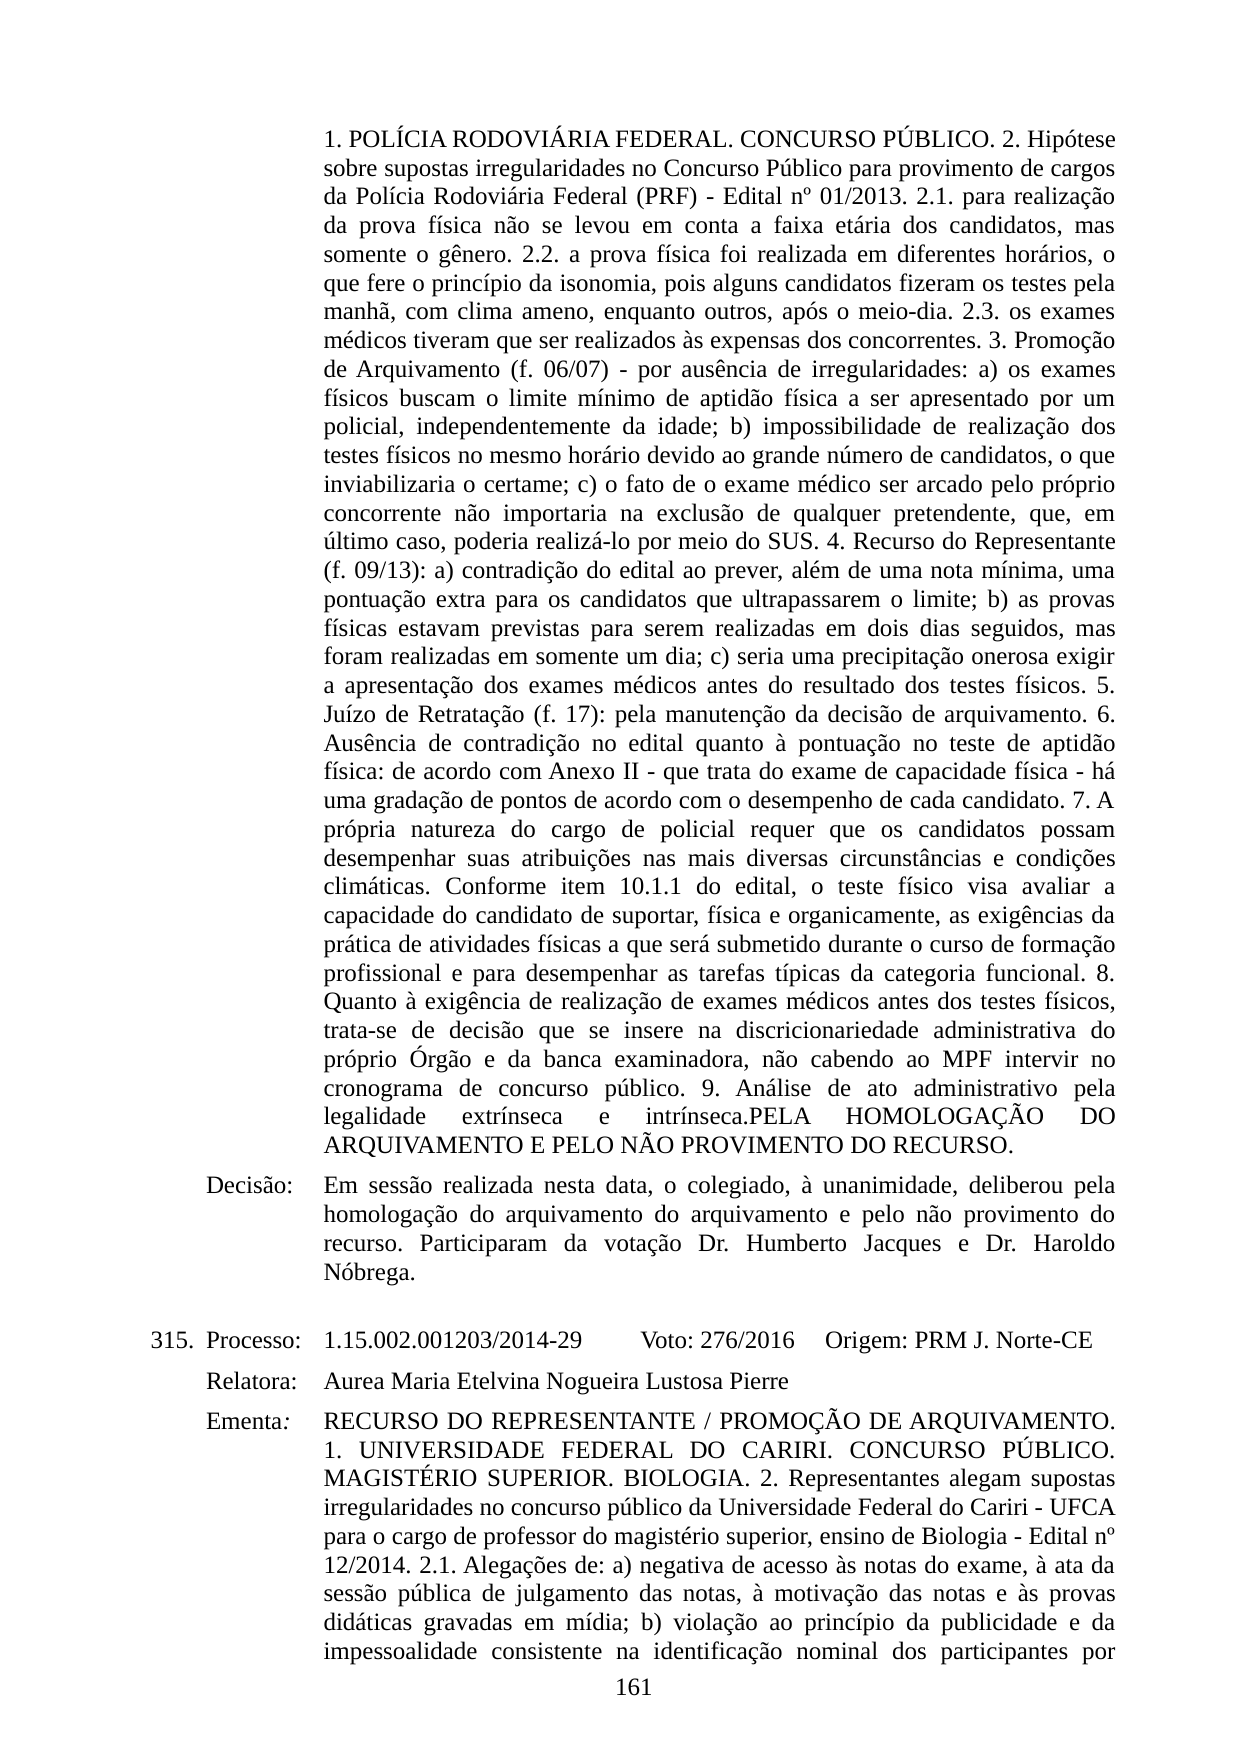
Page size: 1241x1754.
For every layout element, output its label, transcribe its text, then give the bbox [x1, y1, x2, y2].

table_cell Em sessão realizada nesta data, o colegiado, à unanimidade, deliberou pela homologação do arquivamento do arquivamento e pelo não provimento do recurso. Participaram da votação Dr. Humberto Jacques e Dr. Haroldo Nóbrega. [318, 1165, 1122, 1291]
table_header 1.15.002.001203/2014-29 [318, 1320, 634, 1360]
table_cell Decisão: [200, 1165, 318, 1291]
table_cell Ementa: [200, 1400, 318, 1670]
table_header 315. [145, 1320, 200, 1360]
table_cell Relatora: [200, 1360, 318, 1400]
table_cell [200, 118, 318, 1164]
table_cell RECURSO DO REPRESENTANTE / PROMOÇÃO DE ARQUIVAMENTO. 1. UNIVERSIDADE FEDERAL DO CARIRI. CONCURSO PÚBLICO. MAGISTÉRIO SUPERIOR. BIOLOGIA. 2. Representantes alegam supostas irregularidades no concurso público da Universidade Federal do Cariri - UFCA para o cargo de professor do magistério superior, ensino de Biologia - Edital nº 12/2014. 2.1. Alegações de: a) negativa de acesso às notas do exame, à ata da sessão pública de julgamento das notas, à motivação das notas e às provas didáticas gravadas em mídia; b) violação ao princípio da publicidade e da impessoalidade consistente na identificação nominal dos participantes por [318, 1400, 1122, 1670]
table_header Voto: 276/2016 [635, 1320, 819, 1360]
table_cell [145, 1400, 200, 1670]
table_cell [145, 1360, 200, 1400]
table_cell [145, 118, 200, 1164]
table_header Processo: [200, 1320, 318, 1360]
table_cell 1. POLÍCIA RODOVIÁRIA FEDERAL. CONCURSO PÚBLICO. 2. Hipótese sobre supostas irregularidades no Concurso Público para provimento de cargos da Polícia Rodoviária Federal (PRF) - Edital nº 01/2013. 2.1. para realização da prova física não se levou em conta a faixa etária dos candidatos, mas somente o gênero. 2.2. a prova física foi realizada em diferentes horários, o que fere o princípio da isonomia, pois alguns candidatos fizeram os testes pela manhã, com clima ameno, enquanto outros, após o meio-dia. 2.3. os exames médicos tiveram que ser realizados às expensas dos concorrentes. 3. Promoção de Arquivamento (f. 06/07) - por ausência de irregularidades: a) os exames físicos buscam o limite mínimo de aptidão física a ser apresentado por um policial, independentemente da idade; b) impossibilidade de realização dos testes físicos no mesmo horário devido ao grande número de candidatos, o que inviabilizaria o certame; c) o fato de o exame médico ser arcado pelo próprio concorrente não importaria na exclusão de qualquer pretendente, que, em último caso, poderia realizá-lo por meio do SUS. 4. Recurso do Representante (f. 09/13): a) contradição do edital ao prever, além de uma nota mínima, uma pontuação extra para os candidatos que ultrapassarem o limite; b) as provas físicas estavam previstas para serem realizadas em dois dias seguidos, mas foram realizadas em somente um dia; c) seria uma precipitação onerosa exigir a apresentação dos exames médicos antes do resultado dos testes físicos. 5. Juízo de Retratação (f. 17): pela manutenção da decisão de arquivamento. 6. Ausência de contradição no edital quanto à pontuação no teste de aptidão física: de acordo com Anexo II - que trata do exame de capacidade física - há uma gradação de pontos de acordo com o desempenho de cada candidato. 7. A própria natureza do cargo de policial requer que os candidatos possam desempenhar suas atribuições nas mais diversas circunstâncias e condições climáticas. Conforme item 10.1.1 do edital, o teste físico visa avaliar a capacidade do candidato de suportar, física e organicamente, as exigências da prática de atividades físicas a que será submetido durante o curso de formação profissional e para desempenhar as tarefas típicas da categoria funcional. 8. Quanto à exigência de realização de exames médicos antes dos testes físicos, trata-se de decisão que se insere na discricionariedade administrativa do próprio Órgão e da banca examinadora, não cabendo ao MPF intervir no cronograma de concurso público. 9. Análise de ato administrativo pela legalidade extrínseca e intrínseca.PELA HOMOLOGAÇÃO DO ARQUIVAMENTO E PELO NÃO PROVIMENTO DO RECURSO. [318, 118, 1122, 1164]
table_header Origem: PRM J. Norte-CE [819, 1320, 1122, 1360]
table_cell Aurea Maria Etelvina Nogueira Lustosa Pierre [318, 1360, 1122, 1400]
table_cell [145, 1165, 200, 1291]
